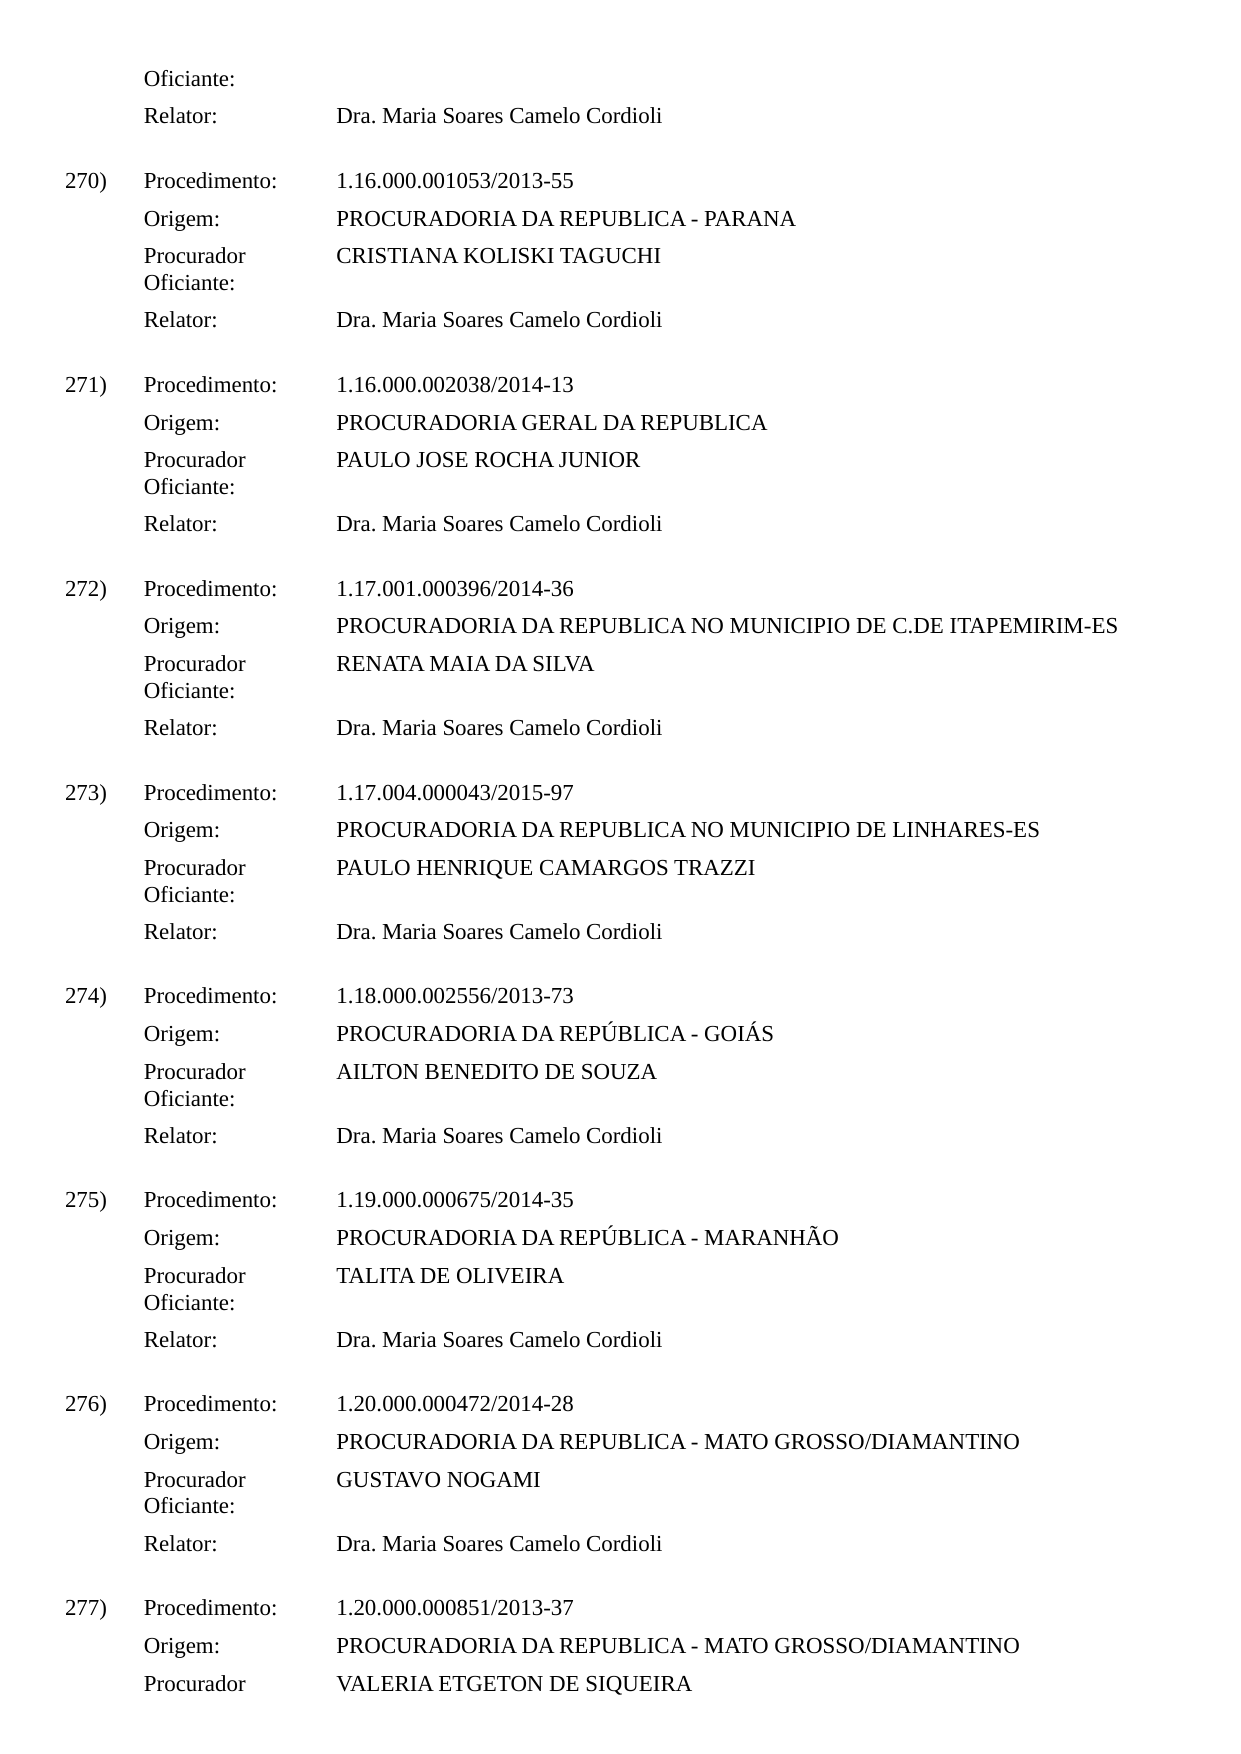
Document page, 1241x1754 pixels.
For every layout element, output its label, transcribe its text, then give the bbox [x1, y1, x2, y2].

table_cell [59, 1460, 138, 1524]
table_header 1.16.000.001053/2013-55 [330, 161, 1181, 199]
table_cell [59, 1321, 138, 1358]
table_cell Relator: [138, 709, 330, 747]
table_cell Procurador Oficiante: [138, 1460, 330, 1524]
table_cell Procurador Oficiante: [138, 441, 330, 505]
table_cell [59, 913, 138, 951]
table_header 1.20.000.000851/2013-37 [330, 1589, 1181, 1627]
table_cell [59, 59, 138, 97]
table_cell Relator: [138, 505, 330, 543]
table_cell [59, 607, 138, 644]
table_header Procedimento: [138, 365, 330, 403]
table_header Procedimento: [138, 1385, 330, 1423]
table_cell [59, 811, 138, 848]
table_cell AILTON BENEDITO DE SOUZA [330, 1053, 1181, 1117]
table_cell Relator: [138, 913, 330, 951]
table_cell [59, 645, 138, 709]
table_cell [59, 301, 138, 339]
table_cell Origem: [138, 403, 330, 441]
table_cell PAULO HENRIQUE CAMARGOS TRAZZI [330, 849, 1181, 913]
table_header 271) [59, 365, 138, 403]
table_cell Origem: [138, 199, 330, 237]
table_header Procedimento: [138, 1589, 330, 1627]
table_header 275) [59, 1181, 138, 1219]
table_header Procedimento: [138, 977, 330, 1015]
table_header 1.18.000.002556/2013-73 [330, 977, 1181, 1015]
table_cell Procurador Oficiante: [138, 1256, 330, 1321]
table_cell Origem: [138, 1015, 330, 1052]
table_cell [59, 1664, 138, 1702]
table_cell PROCURADORIA DA REPÚBLICA - MARANHÃO [330, 1219, 1181, 1256]
table_cell [59, 1525, 138, 1562]
table_cell Procurador [138, 1664, 330, 1702]
table_cell Procurador Oficiante: [138, 1053, 330, 1117]
table_cell Procurador Oficiante: [138, 237, 330, 301]
table_header 277) [59, 1589, 138, 1627]
table_header Procedimento: [138, 1181, 330, 1219]
table_header 1.20.000.000472/2014-28 [330, 1385, 1181, 1423]
table_cell [59, 1219, 138, 1256]
table_cell Procurador Oficiante: [138, 645, 330, 709]
table_cell Relator: [138, 97, 330, 135]
table_cell Dra. Maria Soares Camelo Cordioli [330, 97, 1181, 135]
table_cell PAULO JOSE ROCHA JUNIOR [330, 441, 1181, 505]
table_cell [59, 505, 138, 543]
table_cell [59, 1627, 138, 1664]
table_cell Relator: [138, 1321, 330, 1358]
table_cell Dra. Maria Soares Camelo Cordioli [330, 1117, 1181, 1154]
table_cell Origem: [138, 1219, 330, 1256]
table_header 1.17.001.000396/2014-36 [330, 569, 1181, 607]
table_cell Procurador Oficiante: [138, 849, 330, 913]
table_cell TALITA DE OLIVEIRA [330, 1256, 1181, 1321]
table_cell [59, 403, 138, 441]
table_header 274) [59, 977, 138, 1015]
table_cell Relator: [138, 301, 330, 339]
table_header 1.17.004.000043/2015-97 [330, 773, 1181, 811]
table_cell Origem: [138, 1627, 330, 1664]
table_header 270) [59, 161, 138, 199]
table_cell [59, 709, 138, 747]
table_cell PROCURADORIA DA REPUBLICA - MATO GROSSO/DIAMANTINO [330, 1627, 1181, 1664]
table_cell Dra. Maria Soares Camelo Cordioli [330, 709, 1181, 747]
table_cell Dra. Maria Soares Camelo Cordioli [330, 505, 1181, 543]
table_header Procedimento: [138, 161, 330, 199]
table_cell [59, 849, 138, 913]
table_cell [59, 1256, 138, 1321]
table_cell Origem: [138, 607, 330, 644]
table_cell Dra. Maria Soares Camelo Cordioli [330, 1525, 1181, 1562]
table_header 1.19.000.000675/2014-35 [330, 1181, 1181, 1219]
table_cell PROCURADORIA GERAL DA REPUBLICA [330, 403, 1181, 441]
table_cell Origem: [138, 1423, 330, 1460]
table_cell Origem: [138, 811, 330, 848]
table_cell Dra. Maria Soares Camelo Cordioli [330, 1321, 1181, 1358]
table_header 272) [59, 569, 138, 607]
table_header Procedimento: [138, 569, 330, 607]
table_cell PROCURADORIA DA REPUBLICA - PARANA [330, 199, 1181, 237]
table_cell RENATA MAIA DA SILVA [330, 645, 1181, 709]
table_cell Relator: [138, 1525, 330, 1562]
table_cell [59, 97, 138, 135]
table_cell GUSTAVO NOGAMI [330, 1460, 1181, 1524]
table_header 1.16.000.002038/2014-13 [330, 365, 1181, 403]
table_cell Dra. Maria Soares Camelo Cordioli [330, 913, 1181, 951]
table_cell [330, 59, 1181, 97]
table_header Procedimento: [138, 773, 330, 811]
table_header 276) [59, 1385, 138, 1423]
table_cell [59, 1053, 138, 1117]
table_cell CRISTIANA KOLISKI TAGUCHI [330, 237, 1181, 301]
table_cell PROCURADORIA DA REPÚBLICA - GOIÁS [330, 1015, 1181, 1052]
table_cell PROCURADORIA DA REPUBLICA NO MUNICIPIO DE C.DE ITAPEMIRIM-ES [330, 607, 1181, 644]
table_cell Relator: [138, 1117, 330, 1154]
table_cell PROCURADORIA DA REPUBLICA - MATO GROSSO/DIAMANTINO [330, 1423, 1181, 1460]
table_cell [59, 441, 138, 505]
table_cell [59, 1015, 138, 1052]
table_cell Dra. Maria Soares Camelo Cordioli [330, 301, 1181, 339]
table_cell Oficiante: [138, 59, 330, 97]
table_header 273) [59, 773, 138, 811]
table_cell VALERIA ETGETON DE SIQUEIRA [330, 1664, 1181, 1702]
table_cell [59, 1423, 138, 1460]
table_cell [59, 237, 138, 301]
table_cell [59, 199, 138, 237]
table_cell [59, 1117, 138, 1154]
table_cell PROCURADORIA DA REPUBLICA NO MUNICIPIO DE LINHARES-ES [330, 811, 1181, 848]
